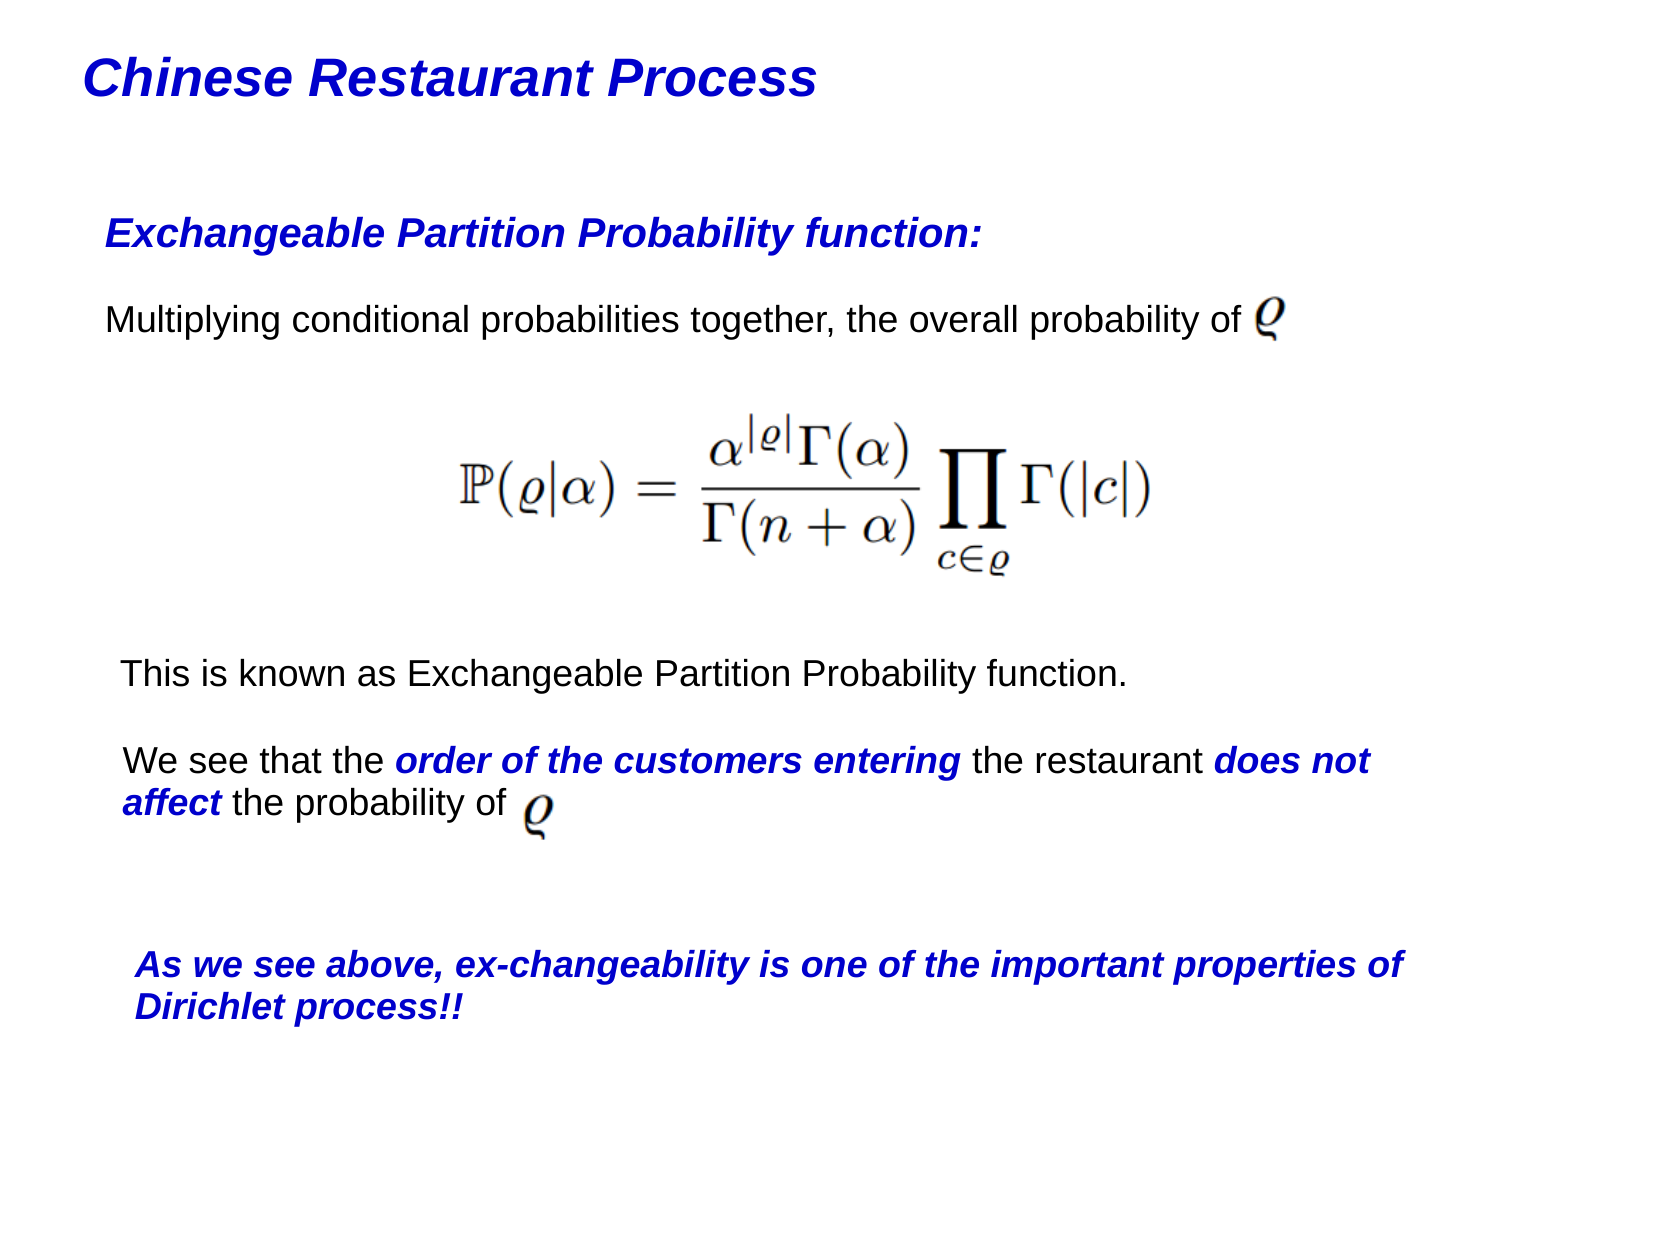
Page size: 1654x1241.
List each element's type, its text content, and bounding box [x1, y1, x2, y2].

picture [435, 391, 1171, 601]
text_box This is known as Exchangeable Partition Probability function. [105, 645, 1321, 702]
picture [513, 779, 562, 848]
text_box We see that the order of the customers entering the restaurant does not affect the probability of [107, 731, 1473, 831]
picture [1244, 281, 1294, 349]
text_box As we see above, ex-changeability is one of the important properties of Dirichlet process!! [120, 936, 1501, 1036]
text_box Exchangeable Partition Probability function: Multiplying conditional probabilities together, the overall probability of [90, 202, 1471, 601]
title Chinese Restaurant Process [82, 46, 1096, 108]
